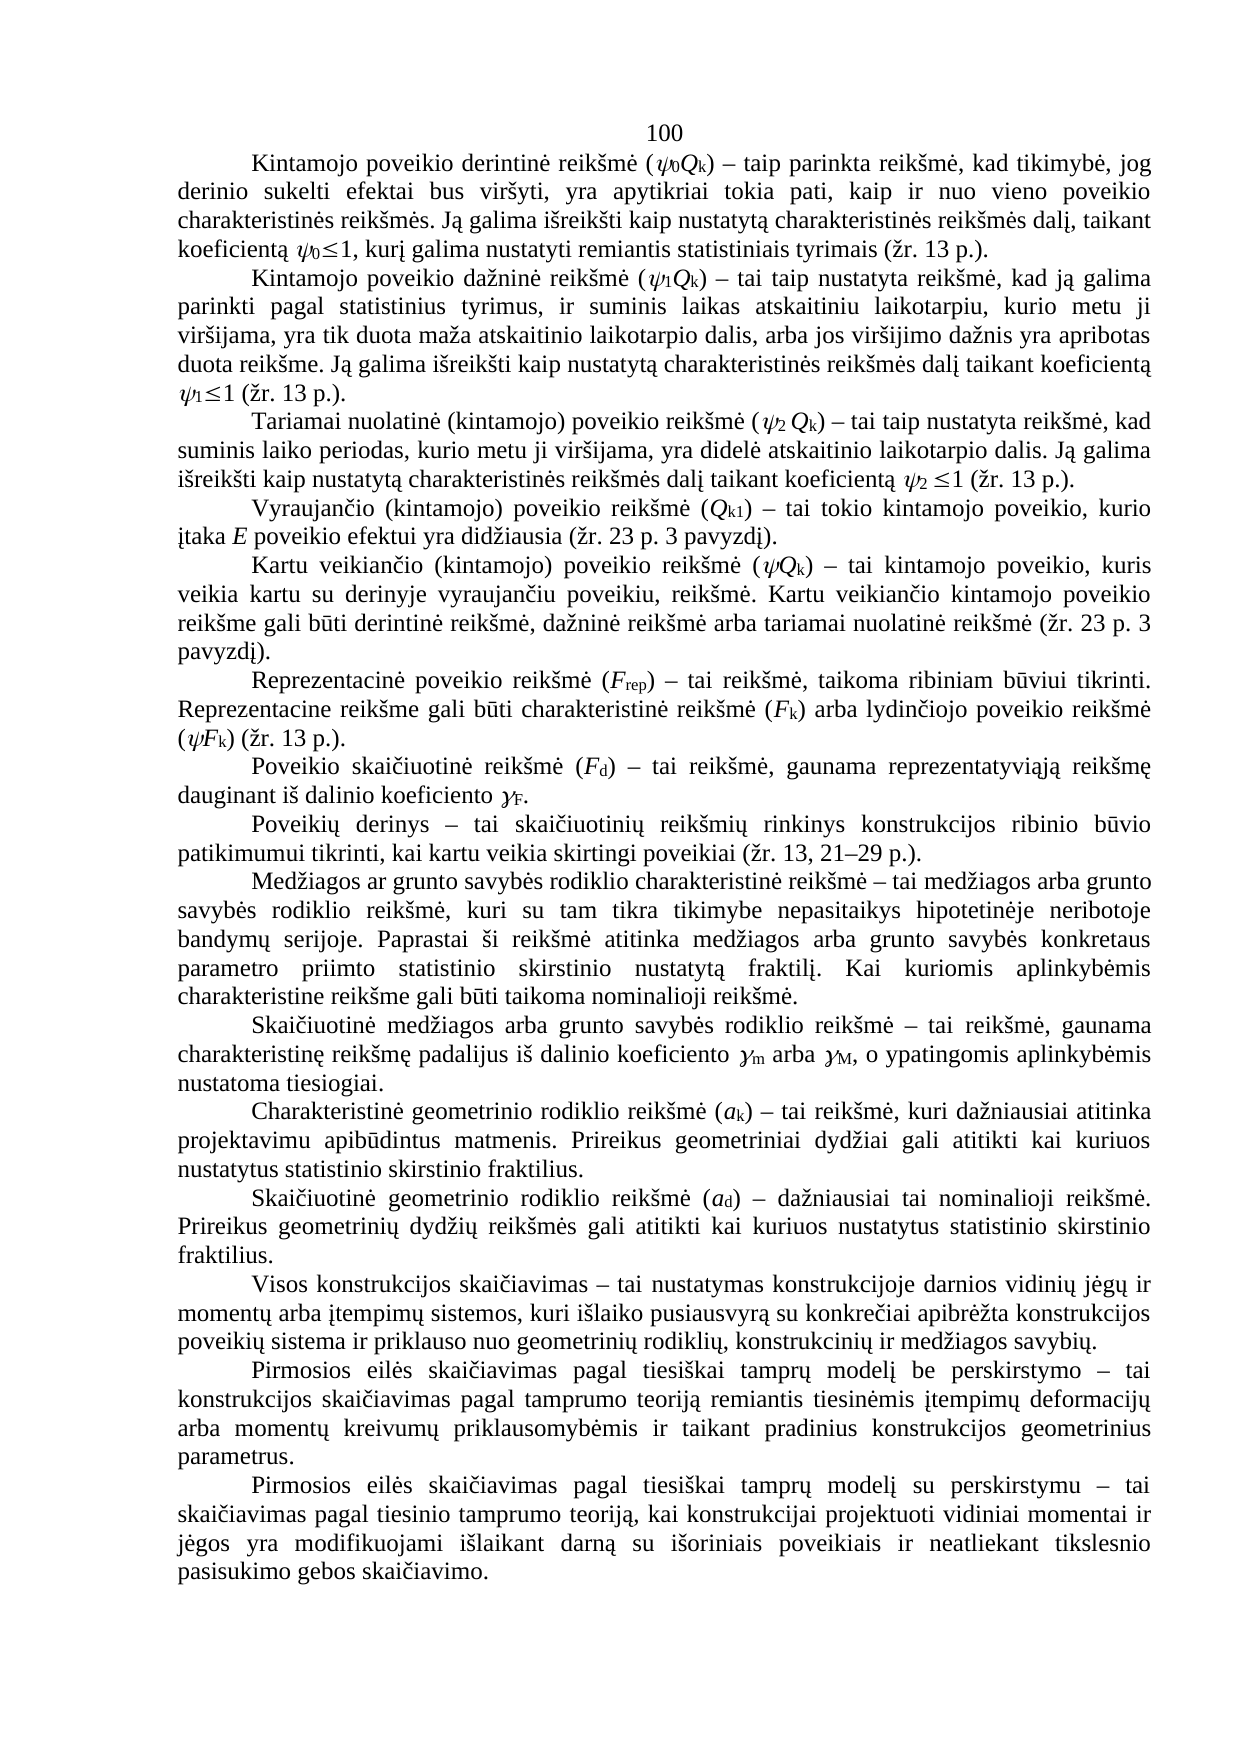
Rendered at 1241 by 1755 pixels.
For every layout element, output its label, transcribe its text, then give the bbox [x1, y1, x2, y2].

text Vyraujančio (kintamojo) poveikio reikšmė (Qk1) – tai tokio kintamojo poveikio, kurio įtaka E poveikio efektui yra didžiausia (žr. 23 p. 3 pavyzdį). [177, 493, 1152, 550]
text Pirmosios eilės skaičiavimas pagal tiesiškai tamprų modelį su perskirstymu – tai skaičiavimas pagal tiesinio tamprumo teoriją, kai konstrukcijai projektuoti vidiniai momentai ir jėgos yra modifikuojami išlaikant darną su išoriniais poveikiais ir neatliekant tikslesnio pasisukimo gebos skaičiavimo. [177, 1470, 1152, 1585]
text Tariamai nuolatinė (kintamojo) poveikio reikšmė (2 Qk) – tai taip nustatyta reikšmė, kad suminis laiko periodas, kurio metu ji viršijama, yra didelė atskaitinio laikotarpio dalis. Ją galima išreikšti kaip nustatytą charakteristinės reikšmės dalį taikant koeficientą 2 1 (žr. 13 p.). [177, 406, 1152, 493]
text Charakteristinė geometrinio rodiklio reikšmė (ak) – tai reikšmė, kuri dažniausiai atitinka projektavimu apibūdintus matmenis. Prireikus geometriniai dydžiai gali atitikti kai kuriuos nustatytus statistinio skirstinio fraktilius. [177, 1096, 1152, 1183]
text Skaičiuotinė medžiagos arba grunto savybės rodiklio reikšmė – tai reikšmė, gaunama charakteristinę reikšmę padalijus iš dalinio koeficiento m arba M, o ypatingomis aplinkybėmis nustatoma tiesiogiai. [177, 1010, 1152, 1096]
text Kintamojo poveikio derintinė reikšmė (0Qk) – taip parinkta reikšmė, kad tikimybė, jog derinio sukelti efektai bus viršyti, yra apytikriai tokia pati, kaip ir nuo vieno poveikio charakteristinės reikšmės. Ją galima išreikšti kaip nustatytą charakteristinės reikšmės dalį, taikant koeficientą 01, kurį galima nustatyti remiantis statistiniais tyrimais (žr. 13 p.). [177, 148, 1152, 263]
text Pirmosios eilės skaičiavimas pagal tiesiškai tamprų modelį be perskirstymo – tai konstrukcijos skaičiavimas pagal tamprumo teoriją remiantis tiesinėmis įtempimų deformacijų arba momentų kreivumų priklausomybėmis ir taikant pradinius konstrukcijos geometrinius parametrus. [177, 1355, 1152, 1470]
text Medžiagos ar grunto savybės rodiklio charakteristinė reikšmė – tai medžiagos arba grunto savybės rodiklio reikšmė, kuri su tam tikra tikimybe nepasitaikys hipotetinėje neribotoje bandymų serijoje. Paprastai ši reikšmė atitinka medžiagos arba grunto savybės konkretaus parametro priimto statistinio skirstinio nustatytą fraktilį. Kai kuriomis aplinkybėmis charakteristine reikšme gali būti taikoma nominalioji reikšmė. [177, 866, 1152, 1010]
text Poveikių derinys – tai skaičiuotinių reikšmių rinkinys konstrukcijos ribinio būvio patikimumui tikrinti, kai kartu veikia skirtingi poveikiai (žr. 13, 21–29 p.). [177, 809, 1152, 866]
text Kartu veikiančio (kintamojo) poveikio reikšmė (Qk) – tai kintamojo poveikio, kuris veikia kartu su derinyje vyraujančiu poveikiu, reikšmė. Kartu veikiančio kintamojo poveikio reikšme gali būti derintinė reikšmė, dažninė reikšmė arba tariamai nuolatinė reikšmė (žr. 23 p. 3 pavyzdį). [177, 550, 1152, 665]
text Kintamojo poveikio dažninė reikšmė (1Qk) – tai taip nustatyta reikšmė, kad ją galima parinkti pagal statistinius tyrimus, ir suminis laikas atskaitiniu laikotarpiu, kurio metu ji viršijama, yra tik duota maža atskaitinio laikotarpio dalis, arba jos viršijimo dažnis yra apribotas duota reikšme. Ją galima išreikšti kaip nustatytą charakteristinės reikšmės dalį taikant koeficientą 11 (žr. 13 p.). [177, 263, 1152, 406]
text Visos konstrukcijos skaičiavimas – tai nustatymas konstrukcijoje darnios vidinių jėgų ir momentų arba įtempimų sistemos, kuri išlaiko pusiausvyrą su konkrečiai apibrėžta konstrukcijos poveikių sistema ir priklauso nuo geometrinių rodiklių, konstrukcinių ir medžiagos savybių. [177, 1269, 1152, 1355]
text Skaičiuotinė geometrinio rodiklio reikšmė (ad) – dažniausiai tai nominalioji reikšmė. Prireikus geometrinių dydžių reikšmės gali atitikti kai kuriuos nustatytus statistinio skirstinio fraktilius. [177, 1183, 1152, 1269]
text Poveikio skaičiuotinė reikšmė (Fd) – tai reikšmė, gaunama reprezentatyviąją reikšmę dauginant iš dalinio koeficiento F. [177, 751, 1152, 809]
text Reprezentacinė poveikio reikšmė (Frep) – tai reikšmė, taikoma ribiniam būviui tikrinti. Reprezentacine reikšme gali būti charakteristinė reikšmė (Fk) arba lydinčiojo poveikio reikšmė (Fk) (žr. 13 p.). [177, 665, 1152, 751]
